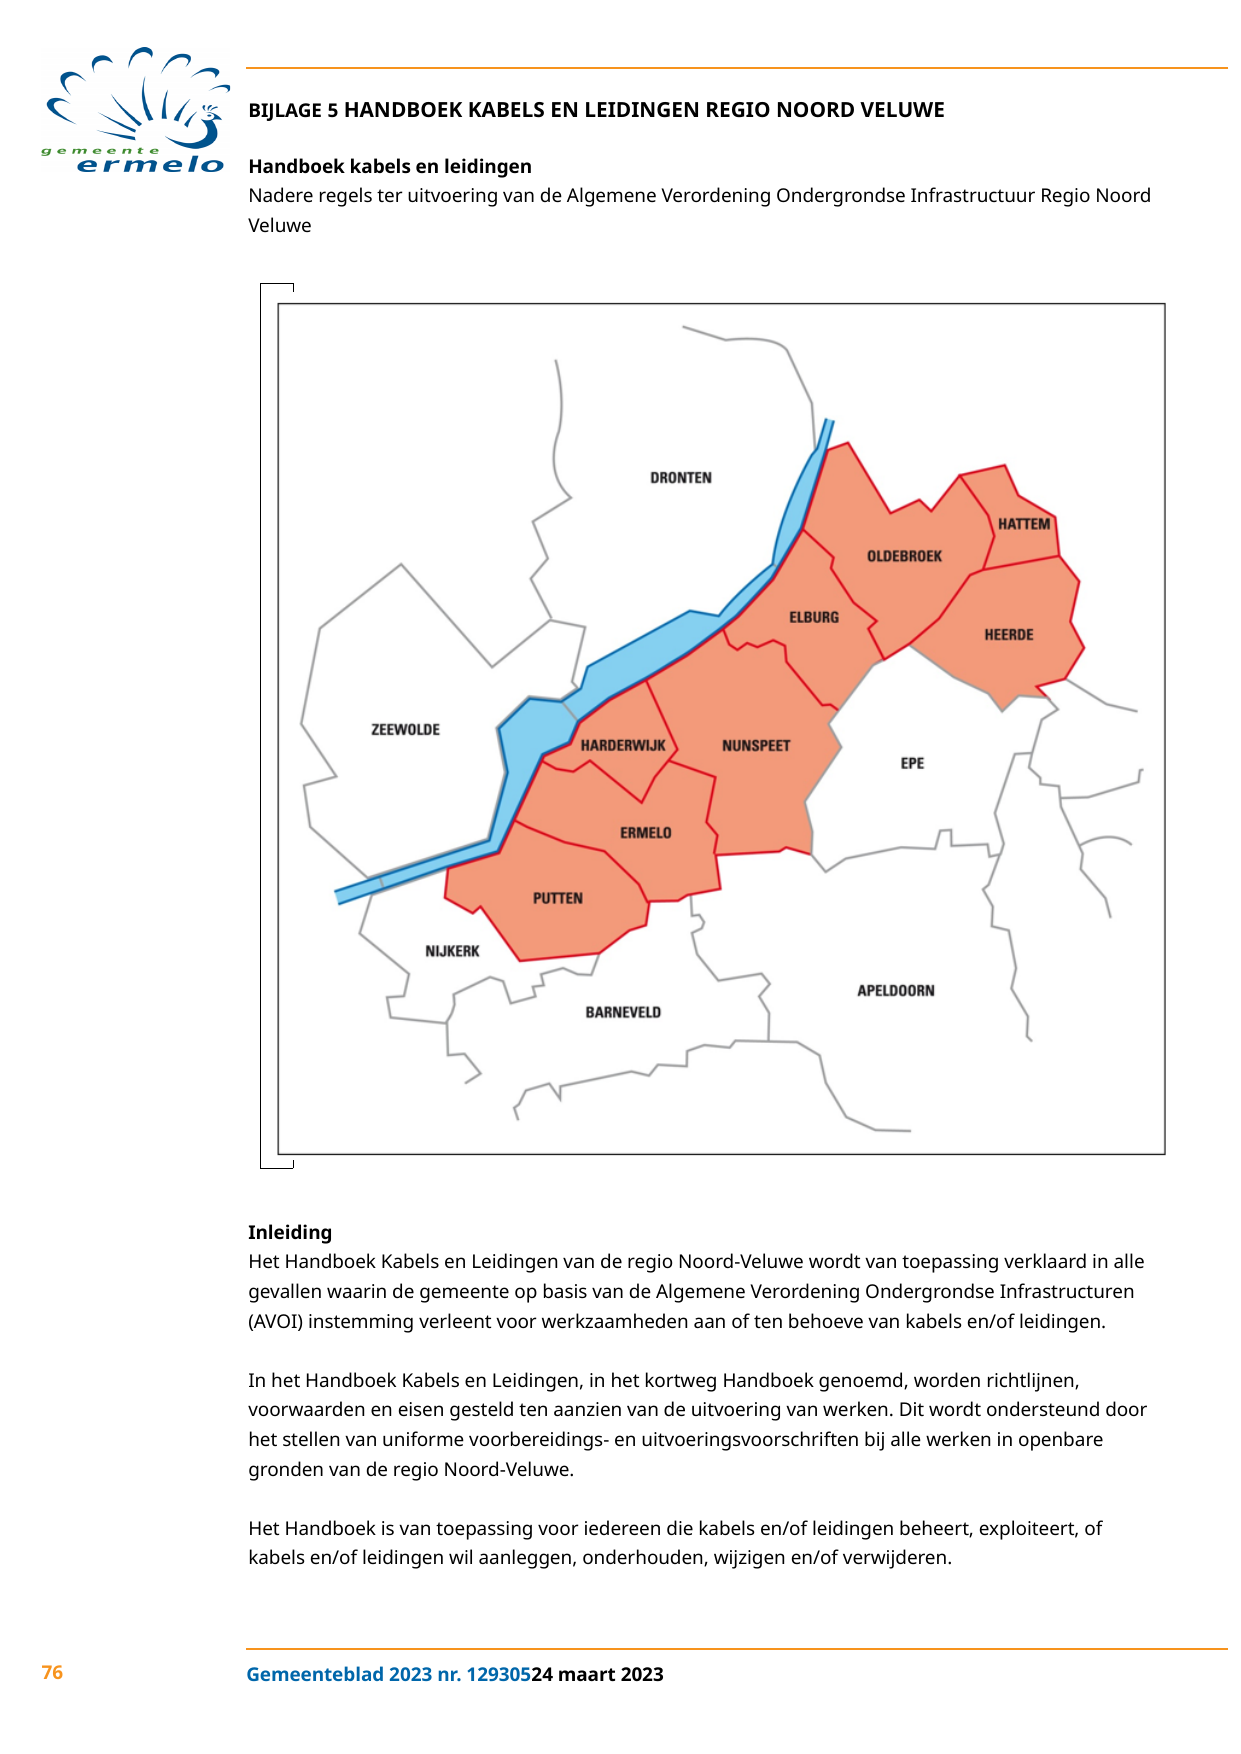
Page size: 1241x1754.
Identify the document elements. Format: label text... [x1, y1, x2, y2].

text Handboek kabels en leidingen [248, 153, 1152, 179]
picture [268, 292, 1173, 1160]
picture [41, 47, 231, 172]
text Inleiding [248, 1219, 1152, 1245]
text Het Handboek is van toepassing voor iedereen die kabels en/of leidingen beheert, exploiteert, of kabels en/of leidingen wil aanleggen, onderhouden, wijzigen en/of verwijderen. [248, 1515, 1152, 1570]
text Nadere regels ter uitvoering van de Algemene Verordening Ondergrondse Infrastructuur Regio Noord Veluwe [248, 182, 1152, 238]
text In het Handboek Kabels en Leidingen, in het kortweg Handboek genoemd, worden richtlijnen, voorwaarden en eisen gesteld ten aanzien van de uitvoering van werken. Dit wordt ondersteund door het stellen van uniforme voorbereidings- en uitvoeringsvoorschriften bij alle werken in openbare gronden van de regio Noord-Veluwe. [248, 1367, 1152, 1482]
text BIJLAGE 5 HANDBOEK KABELS EN LEIDINGEN REGIO NOORD VELUWE [248, 95, 1152, 123]
text Het Handboek Kabels en Leidingen van de regio Noord-Veluwe wordt van toepassing verklaard in alle gevallen waarin de gemeente op basis van de Algemene Verordening Ondergrondse Infrastructuren (AVOI) instemming verleent voor werkzaamheden aan of ten behoeve van kabels en/of leidingen. [248, 1249, 1152, 1334]
